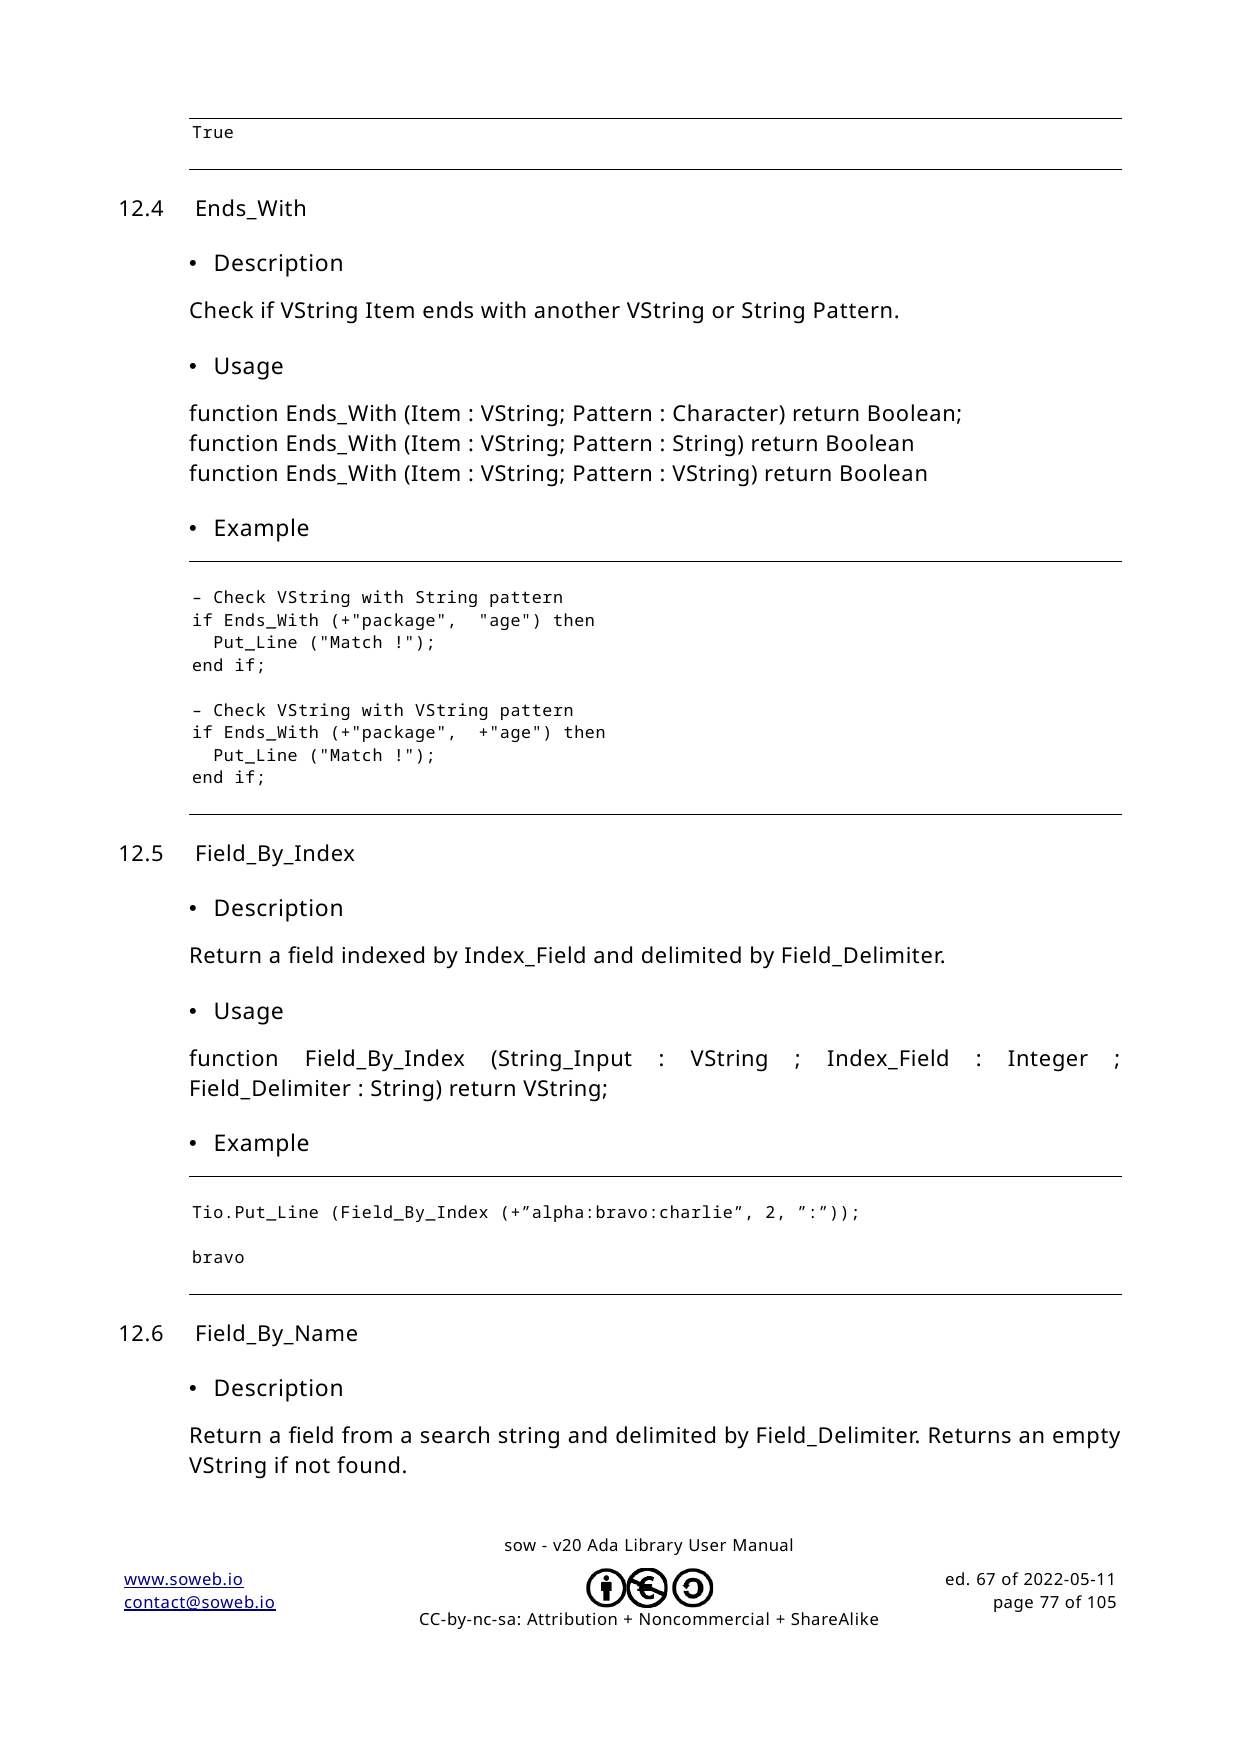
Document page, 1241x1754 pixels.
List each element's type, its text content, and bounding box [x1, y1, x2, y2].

text Return a field from a search string and delimited by Field_Delimiter. Returns an empty VString if not found. [189, 1420, 1122, 1480]
picture [672, 1568, 714, 1608]
list if Ends_With (+"package", +"age") then [189, 718, 1122, 741]
subtitle Example [189, 512, 1122, 543]
subtitle Field_By_Name [118, 1318, 1122, 1348]
subtitle Usage [189, 994, 1122, 1025]
list bravo [189, 1221, 1122, 1294]
text Check if VString Item ends with another VString or String Pattern. [189, 295, 1122, 325]
subtitle Field_By_Index [118, 838, 1122, 868]
subtitle Description [189, 1371, 1122, 1403]
subtitle Usage [189, 349, 1122, 380]
subtitle Example [189, 1127, 1122, 1158]
list True [189, 119, 1122, 169]
list Tio.Put_Line (Field_By_Index (+”alpha:bravo:charlie”, 2, ”:”)); [189, 1177, 1122, 1221]
list end if; [189, 763, 1122, 814]
subtitle Ends_With [118, 193, 1122, 223]
list if Ends_With (+"package", "age") then [189, 606, 1122, 628]
list end if; [189, 651, 1122, 673]
subtitle Description [189, 891, 1122, 923]
list – Check VString with String pattern [189, 562, 1122, 606]
subtitle Description [189, 246, 1122, 278]
list Put_Line ("Match !"); [189, 628, 1122, 651]
text function Field_By_Index (String_Input : VString ; Index_Field : Integer ; Field_Delimiter : String) return VString; [189, 1043, 1122, 1103]
text function Ends_With (Item : VString; Pattern : VString) return Boolean [189, 458, 1122, 488]
list Put_Line ("Match !"); [189, 741, 1122, 763]
text Return a field indexed by Index_Field and delimited by Field_Delimiter. [189, 940, 1122, 970]
text function Ends_With (Item : VString; Pattern : String) return Boolean [189, 428, 1122, 458]
picture [585, 1568, 668, 1608]
text function Ends_With (Item : VString; Pattern : Character) return Boolean; [189, 398, 1122, 428]
list – Check VString with VString pattern [189, 673, 1122, 718]
